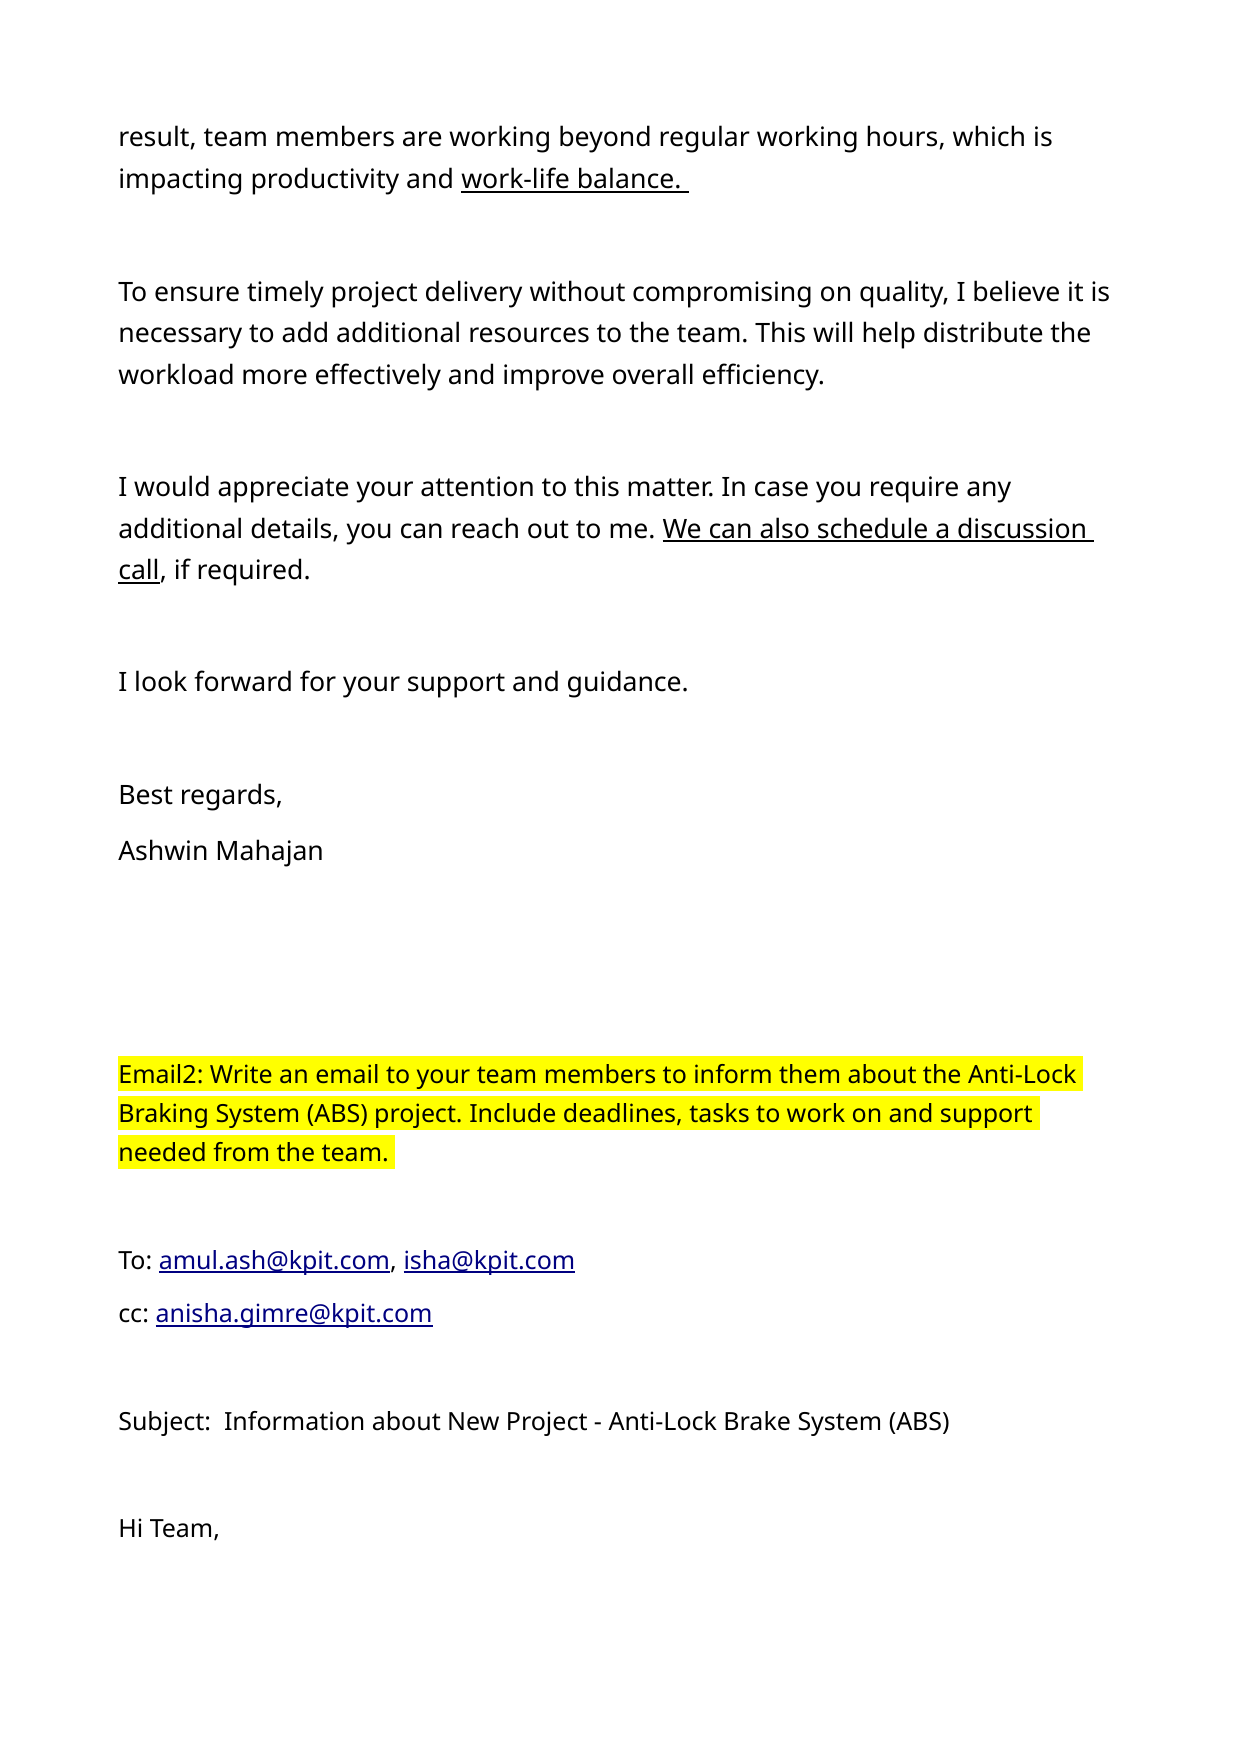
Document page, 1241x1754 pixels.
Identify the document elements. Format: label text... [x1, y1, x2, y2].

text Best regards, [118, 776, 1122, 812]
text I look forward for your support and guidance. [118, 663, 1122, 699]
text cc: anisha.gimre@kpit.com [118, 1296, 1122, 1330]
text result, team members are working beyond regular working hours, which is impacting productivity and work-life balance. [118, 118, 1122, 196]
text To: amul.ash@kpit.com, isha@kpit.com [118, 1242, 1122, 1276]
text Ashwin Mahajan [118, 832, 1122, 868]
text Email2: Write an email to your team members to inform them about the Anti-Lock Braking System (ABS) project. Include deadlines, tasks to work on and support needed from the team. [118, 1056, 1122, 1169]
text To ensure timely project delivery without compromising on quality, I believe it is necessary to add additional resources to the team. This will help distribute the workload more effectively and improve overall efficiency. [118, 273, 1122, 392]
text Subject: Information about New Project - Anti-Lock Brake System (ABS) [118, 1403, 1122, 1438]
text Hi Team, [118, 1511, 1122, 1545]
text I would appreciate your attention to this matter. In case you require any additional details, you can reach out to me. We can also schedule a discussion call, if required. [118, 468, 1122, 587]
